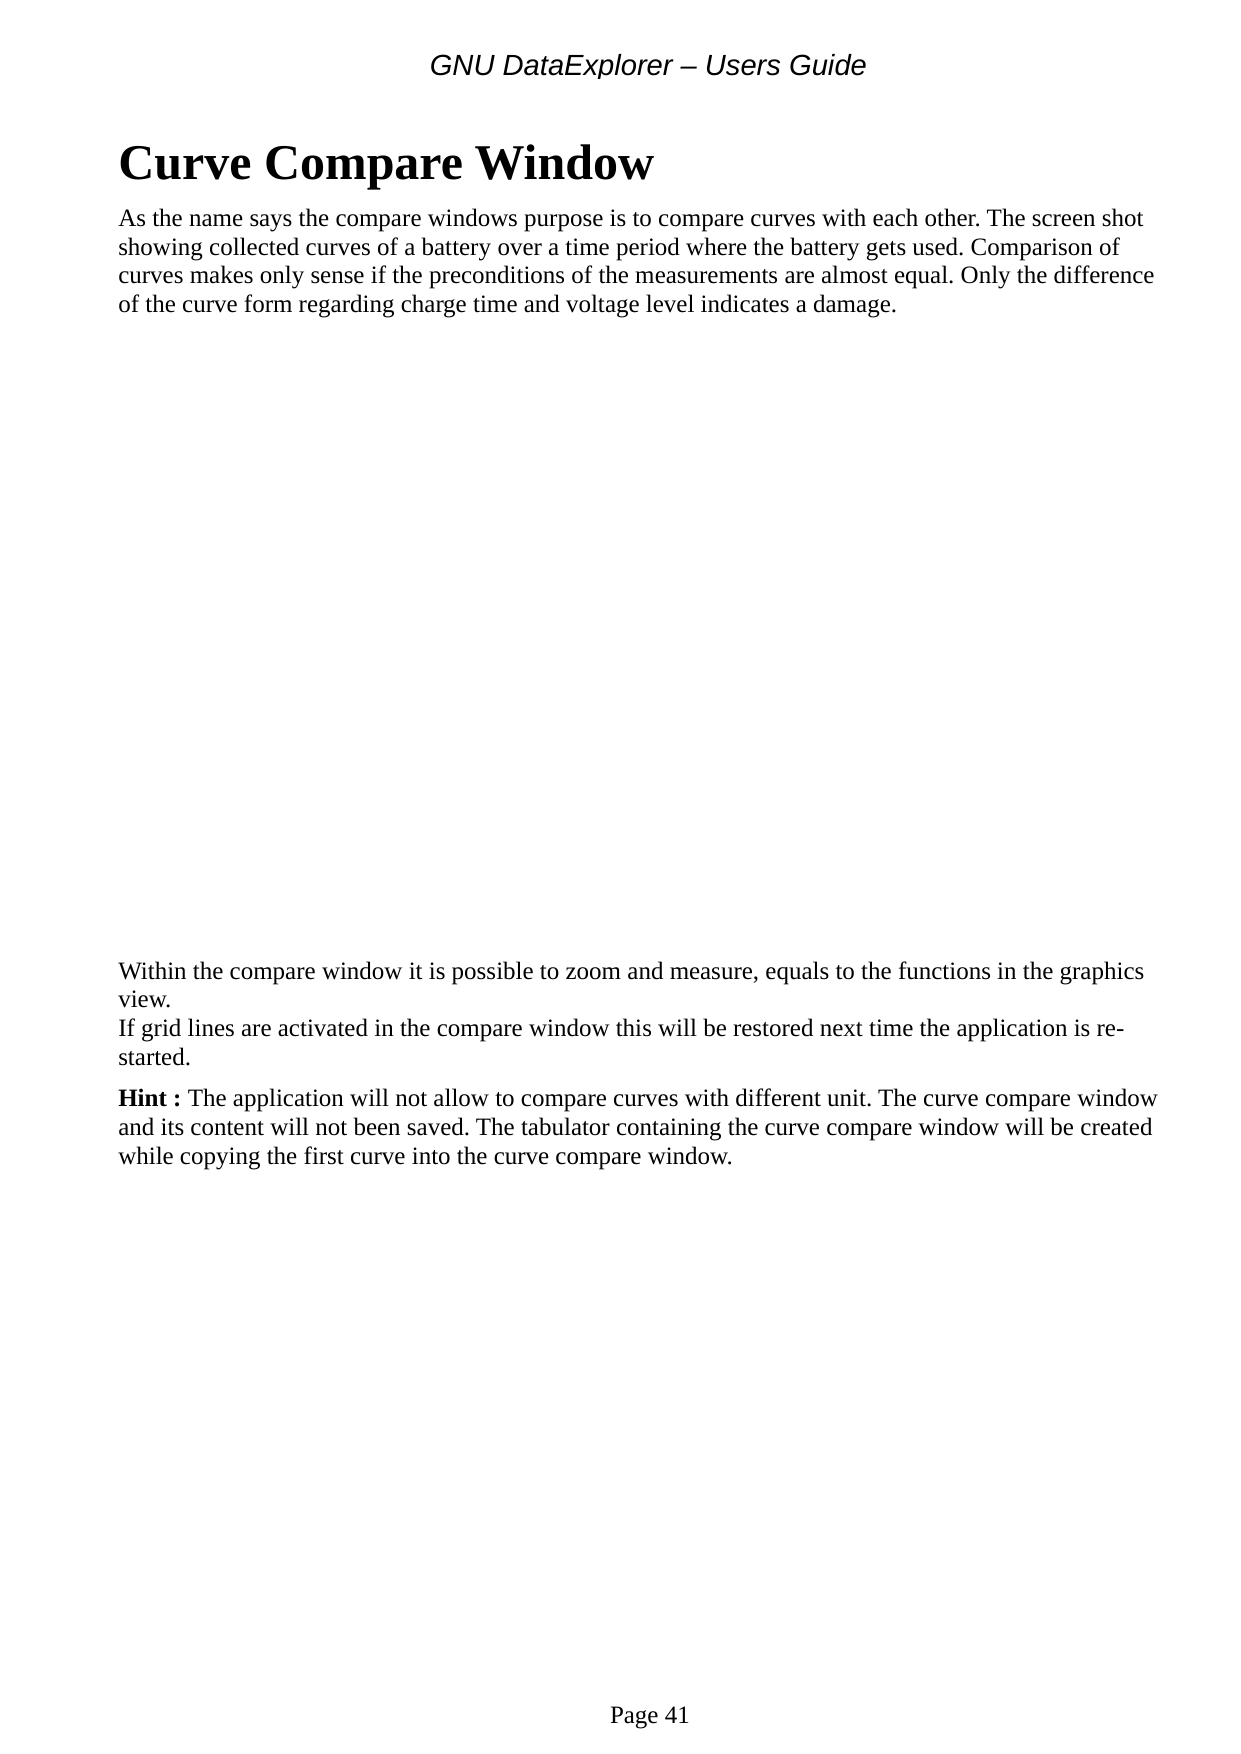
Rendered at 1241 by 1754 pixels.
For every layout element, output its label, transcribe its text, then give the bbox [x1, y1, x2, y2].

text As the name says the compare windows purpose is to compare curves with each other. The screen shot showing collected curves of a battery over a time period where the battery gets used. Comparison of curves makes only sense if the preconditions of the measurements are almost equal. Only the difference of the curve form regarding charge time and voltage level indicates a damage. [118, 203, 1181, 318]
text Hint : The application will not allow to compare curves with different unit. The curve compare window and its content will not been saved. The tabulator containing the curve compare window will be created while copying the first curve into the curve compare window. [118, 1083, 1181, 1169]
subtitle Curve Compare Window [118, 133, 1181, 190]
text Within the compare window it is possible to zoom and measure, equals to the functions in the graphics view. If grid lines are activated in the compare window this will be restored next time the application is re-started. [118, 956, 1181, 1071]
